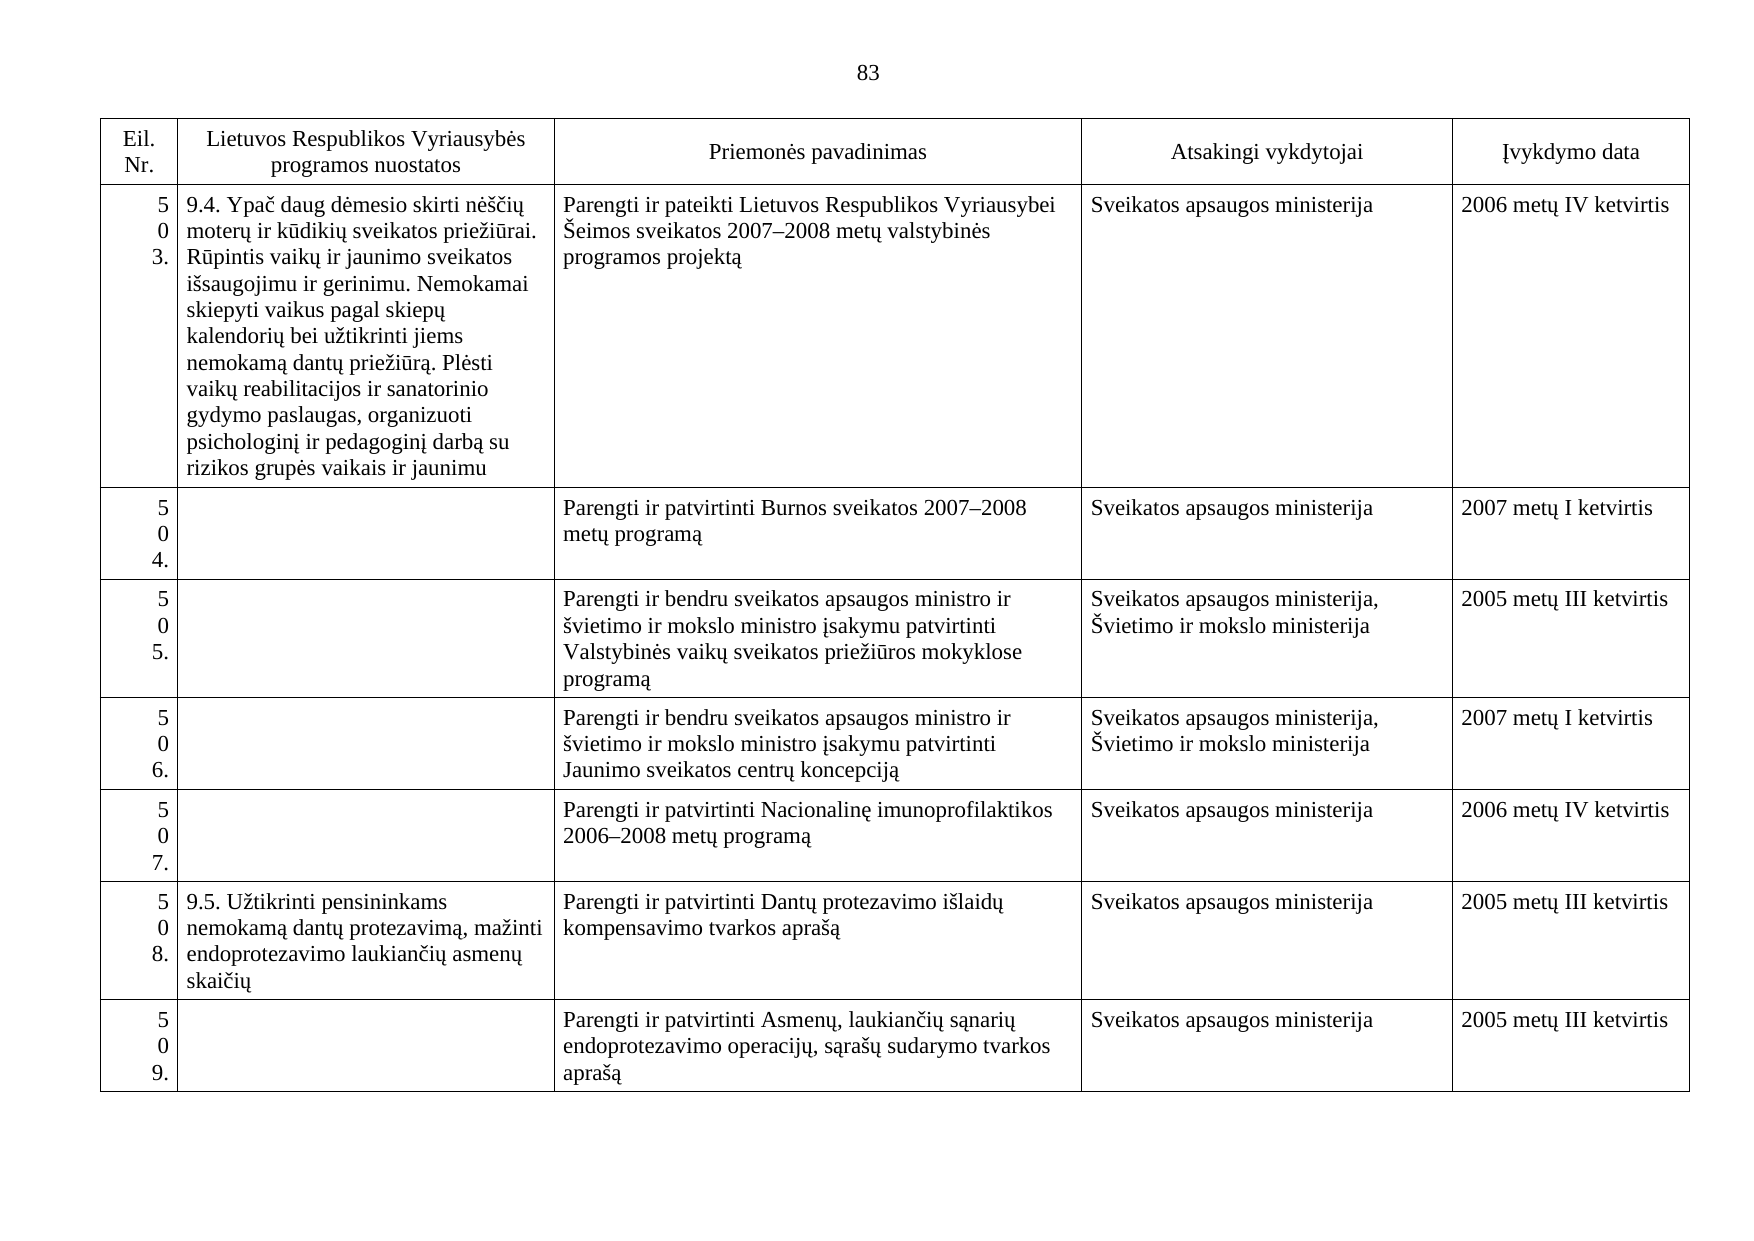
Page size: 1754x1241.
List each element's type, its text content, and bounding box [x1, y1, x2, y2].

table_cell [178, 580, 554, 697]
table_cell Parengti ir patvirtinti Nacionalinę imunoprofilaktikos 2006–2008 metų programą [555, 790, 1081, 881]
table_cell Sveikatos apsaugos ministerija [1082, 1000, 1452, 1091]
table_cell [101, 882, 177, 999]
table_cell 2007 metų I ketvirtis [1453, 488, 1689, 578]
table_cell 2005 metų III ketvirtis [1453, 1000, 1689, 1091]
table_cell 2005 metų III ketvirtis [1453, 882, 1689, 999]
table_cell Sveikatos apsaugos ministerija [1082, 185, 1452, 487]
table_cell [178, 698, 554, 789]
table_cell 2005 metų III ketvirtis [1453, 580, 1689, 697]
table_cell 2007 metų I ketvirtis [1453, 698, 1689, 789]
table_header Įvykdymo data [1453, 119, 1689, 184]
table_cell 2006 metų IV ketvirtis [1453, 790, 1689, 881]
table_cell [101, 790, 177, 881]
table_cell 2006 metų IV ketvirtis [1453, 185, 1689, 487]
table_cell Parengti ir patvirtinti Dantų protezavimo išlaidų kompensavimo tvarkos aprašą [555, 882, 1081, 999]
table_header Lietuvos Respublikos Vyriausybės programos nuostatos [178, 119, 554, 184]
table_cell Sveikatos apsaugos ministerija, Švietimo ir mokslo ministerija [1082, 580, 1452, 697]
table_cell [101, 1000, 177, 1091]
table_cell [101, 698, 177, 789]
table_header Priemonės pavadinimas [555, 119, 1081, 184]
table_cell Sveikatos apsaugos ministerija [1082, 882, 1452, 999]
table_cell Parengti ir bendru sveikatos apsaugos ministro ir švietimo ir mokslo ministro įsakymu patvirtinti Valstybinės vaikų sveikatos priežiūros mokyklose programą [555, 580, 1081, 697]
table_cell Parengti ir bendru sveikatos apsaugos ministro ir švietimo ir mokslo ministro įsakymu patvirtinti Jaunimo sveikatos centrų koncepciją [555, 698, 1081, 789]
table_cell [178, 790, 554, 881]
table_cell [101, 185, 177, 487]
table_cell [178, 488, 554, 578]
table_cell [101, 580, 177, 697]
table_cell Sveikatos apsaugos ministerija [1082, 790, 1452, 881]
table_cell 9.5. Užtikrinti pensininkams nemokamą dantų protezavimą, mažinti endoprotezavimo laukiančių asmenų skaičių [178, 882, 554, 999]
table_cell [101, 488, 177, 578]
table_cell Sveikatos apsaugos ministerija [1082, 488, 1452, 578]
table_header Atsakingi vykdytojai [1082, 119, 1452, 184]
table_cell Sveikatos apsaugos ministerija, Švietimo ir mokslo ministerija [1082, 698, 1452, 789]
table_cell 9.4. Ypač daug dėmesio skirti nėščių moterų ir kūdikių sveikatos priežiūrai. Rūpintis vaikų ir jaunimo sveikatos išsaugojimu ir gerinimu. Nemokamai skiepyti vaikus pagal skiepų kalendorių bei užtikrinti jiems nemokamą dantų priežiūrą. Plėsti vaikų reabilitacijos ir sanatorinio gydymo paslaugas, organizuoti psichologinį ir pedagoginį darbą su rizikos grupės vaikais ir jaunimu [178, 185, 554, 487]
table_cell Parengti ir patvirtinti Burnos sveikatos 2007–2008 metų programą [555, 488, 1081, 578]
table_header Eil. Nr. [101, 119, 177, 184]
table_cell Parengti ir pateikti Lietuvos Respublikos Vyriausybei Šeimos sveikatos 2007–2008 metų valstybinės programos projektą [555, 185, 1081, 487]
table_cell Parengti ir patvirtinti Asmenų, laukiančių sąnarių endoprotezavimo operacijų, sąrašų sudarymo tvarkos aprašą [555, 1000, 1081, 1091]
table_cell [178, 1000, 554, 1091]
